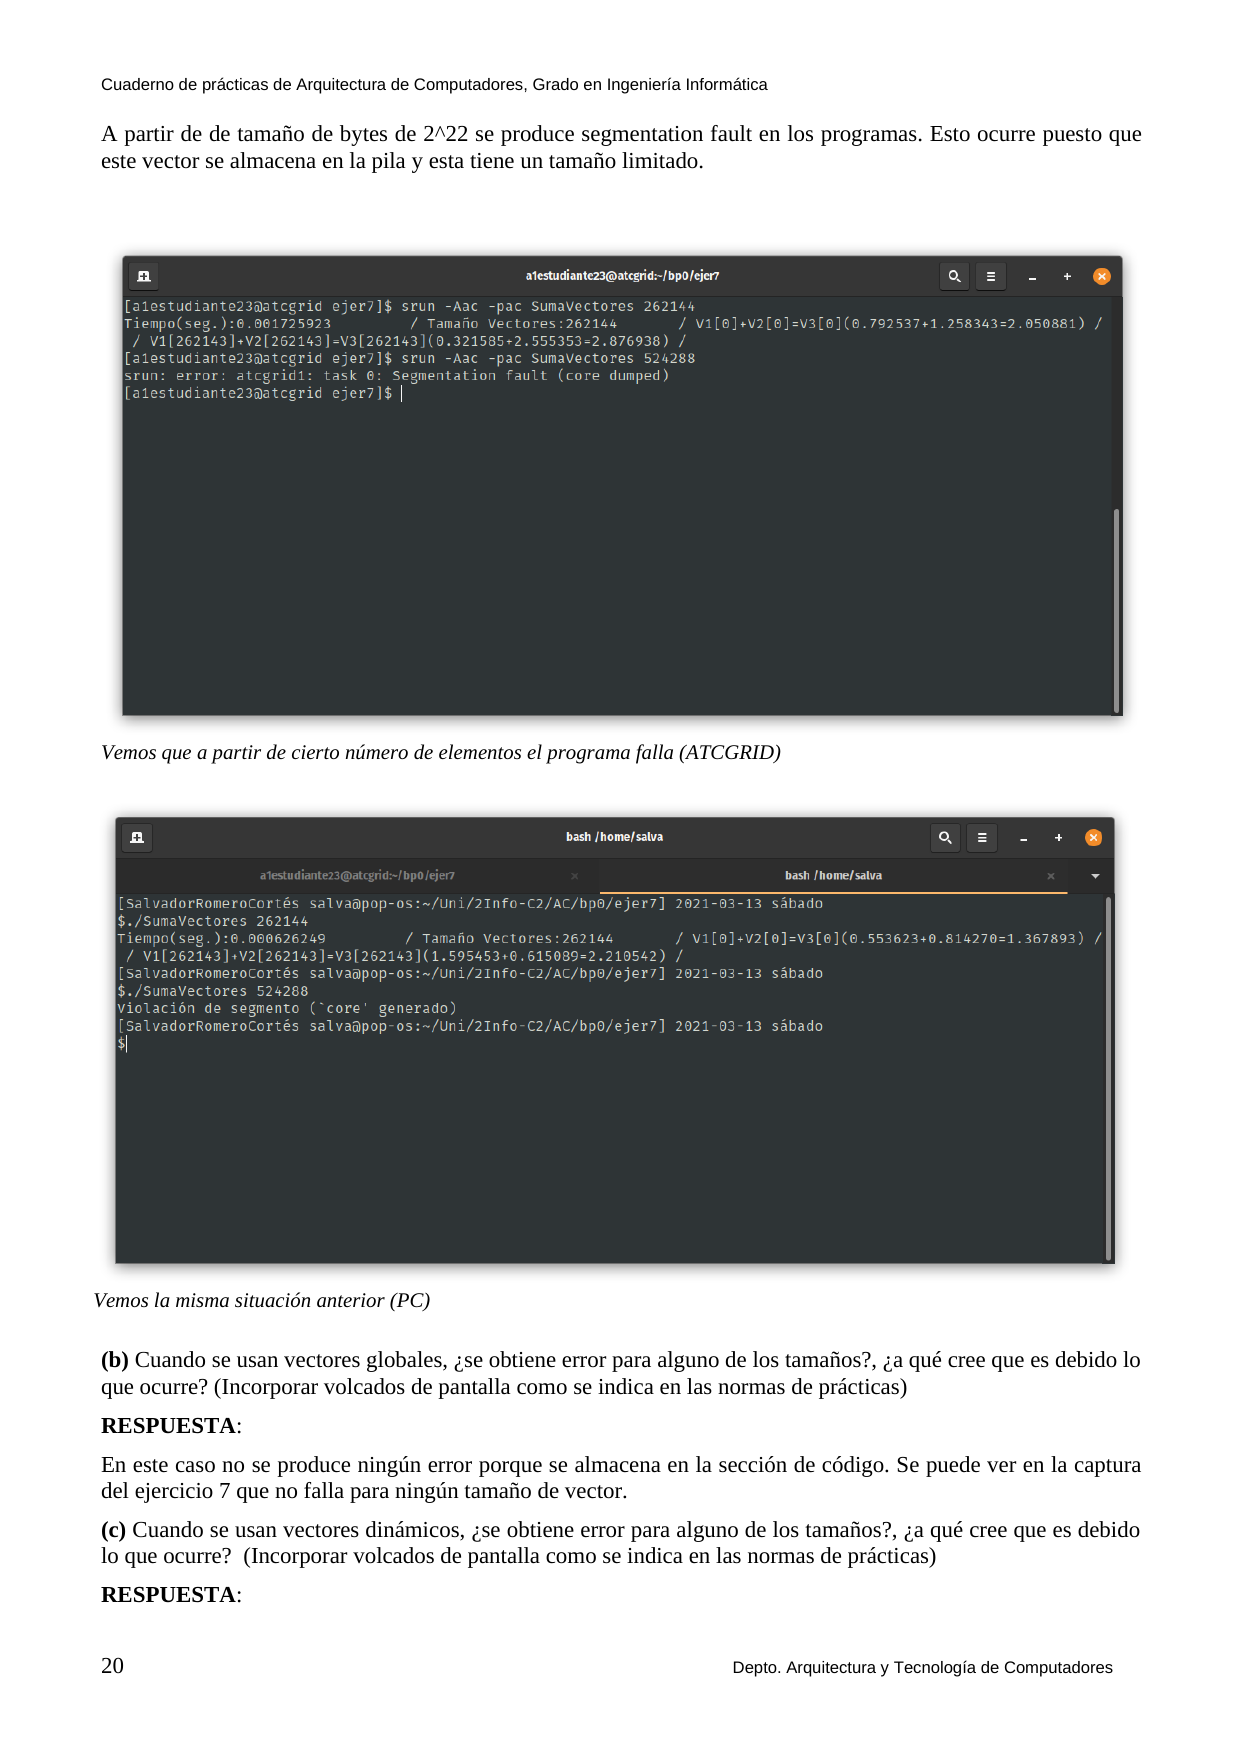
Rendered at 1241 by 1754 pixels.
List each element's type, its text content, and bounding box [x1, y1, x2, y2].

list (c) Cuando se usan vectores dinámicos, ¿se obtiene error para alguno de los tamaños?, ¿a qué cree que es debido lo que ocurre? (Incorporar volcados de pantalla como se indica en las normas de prácticas) [101, 1516, 1143, 1568]
text Vemos la misma situación anterior (PC) [93, 1288, 1136, 1312]
list (b) Cuando se usan vectores globales, ¿se obtiene error para alguno de los tamaños?, ¿a qué cree que es debido lo que ocurre? (Incorporar volcados de pantalla como se indica en las normas de prácticas) [101, 1347, 1143, 1399]
list En este caso no se produce ningún error porque se almacena en la sección de código. Se puede ver en la captura del ejercicio 7 que no falla para ningún tamaño de vector. [101, 1451, 1143, 1503]
list A partir de de tamaño de bytes de 2^22 se produce segmentation fault en los programas. Esto ocurre puesto que este vector se almacena en la pila y esta tiene un tamaño limitado. [101, 121, 1143, 173]
list RESPUESTA: [101, 1412, 1143, 1438]
text Vemos que a partir de cierto número de elementos el programa falla (ATCGRID) [101, 740, 1143, 764]
picture [100, 237, 1144, 740]
picture [93, 798, 1136, 1288]
list RESPUESTA: [101, 1581, 1143, 1607]
